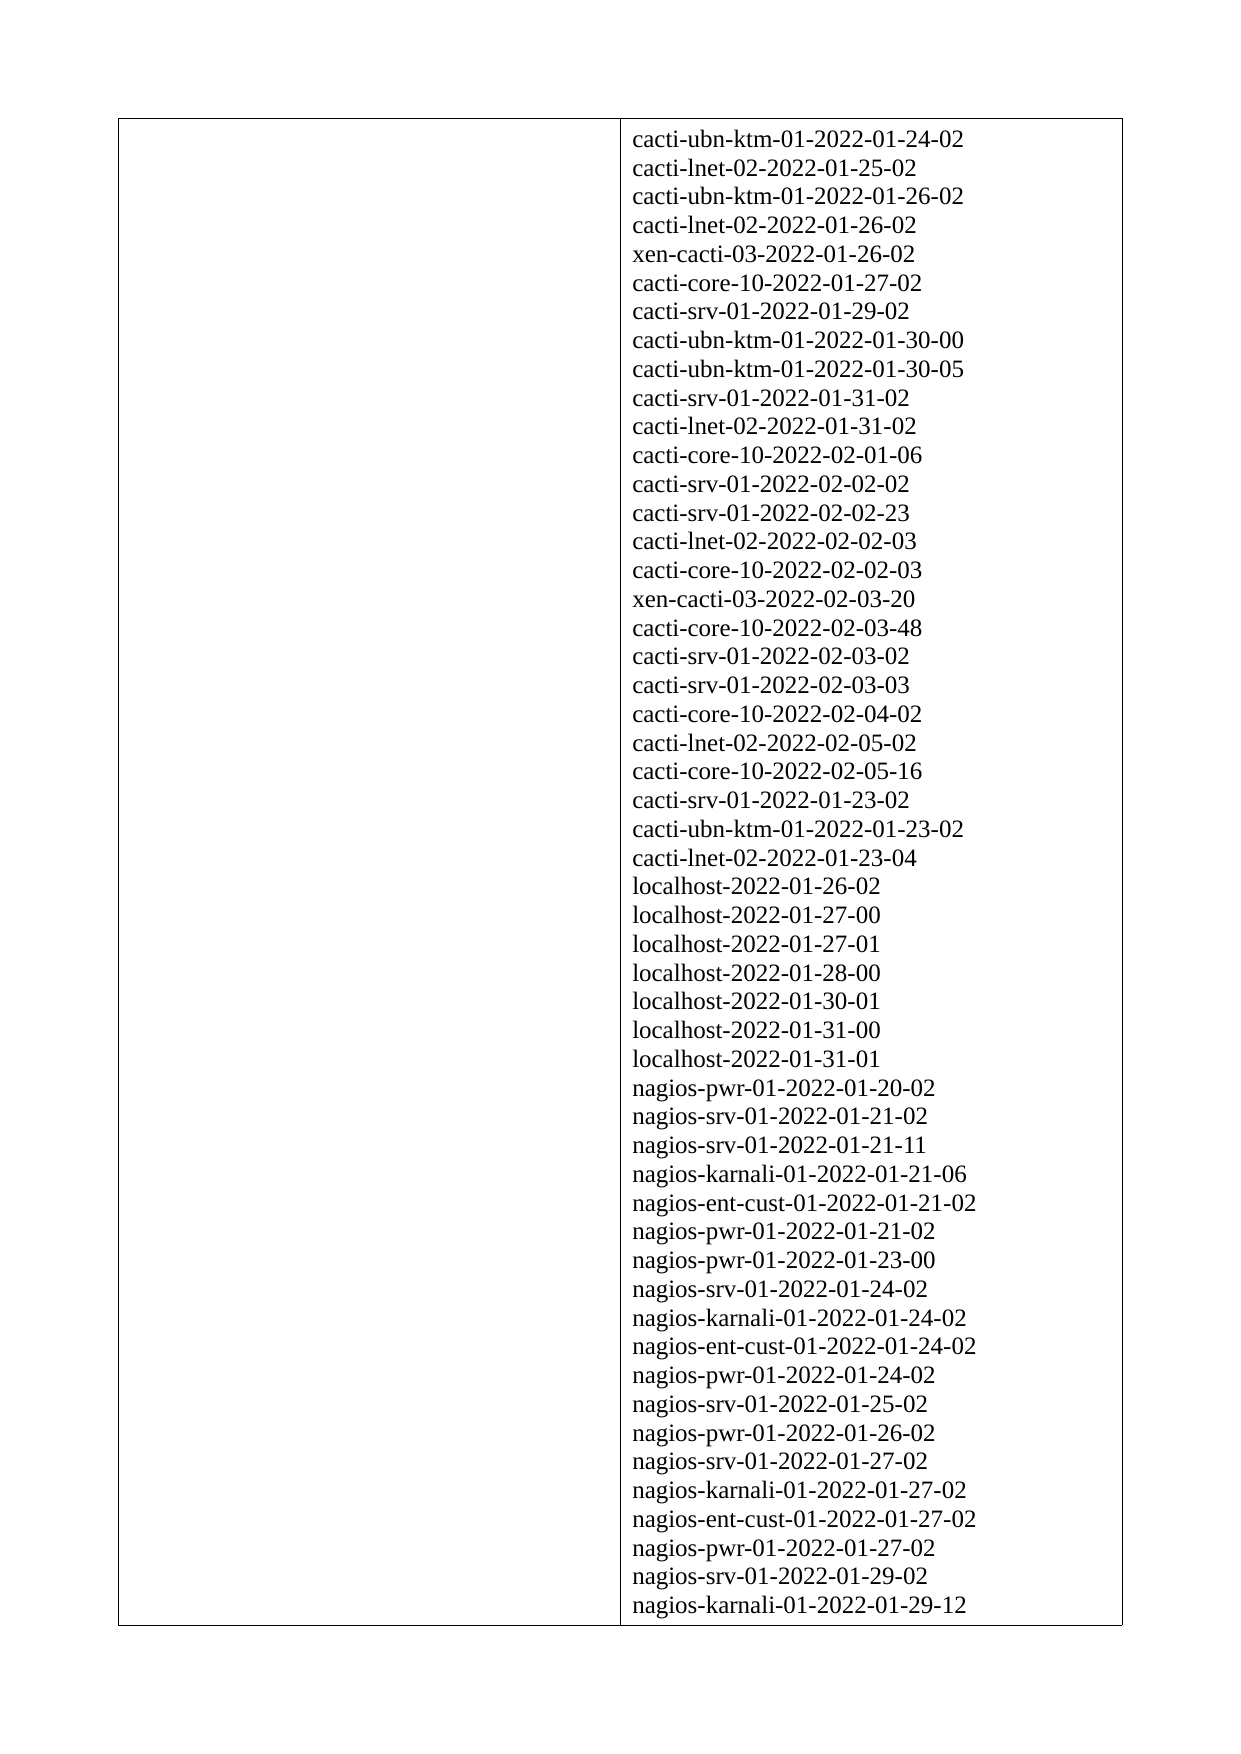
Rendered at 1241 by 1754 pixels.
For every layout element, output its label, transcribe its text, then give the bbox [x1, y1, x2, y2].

table_cell cacti-ubn-ktm-01-2022-01-24-02 cacti-lnet-02-2022-01-25-02 cacti-ubn-ktm-01-2022-01-26-02 cacti-lnet-02-2022-01-26-02 xen-cacti-03-2022-01-26-02 cacti-core-10-2022-01-27-02 cacti-srv-01-2022-01-29-02 cacti-ubn-ktm-01-2022-01-30-00 cacti-ubn-ktm-01-2022-01-30-05 cacti-srv-01-2022-01-31-02 cacti-lnet-02-2022-01-31-02 cacti-core-10-2022-02-01-06 cacti-srv-01-2022-02-02-02 cacti-srv-01-2022-02-02-23 cacti-lnet-02-2022-02-02-03 cacti-core-10-2022-02-02-03 xen-cacti-03-2022-02-03-20 cacti-core-10-2022-02-03-48 cacti-srv-01-2022-02-03-02 cacti-srv-01-2022-02-03-03 cacti-core-10-2022-02-04-02 cacti-lnet-02-2022-02-05-02 cacti-core-10-2022-02-05-16 cacti-srv-01-2022-01-23-02 cacti-ubn-ktm-01-2022-01-23-02 cacti-lnet-02-2022-01-23-04 localhost-2022-01-26-02 localhost-2022-01-27-00 localhost-2022-01-27-01 localhost-2022-01-28-00 localhost-2022-01-30-01 localhost-2022-01-31-00 localhost-2022-01-31-01 nagios-pwr-01-2022-01-20-02 nagios-srv-01-2022-01-21-02 nagios-srv-01-2022-01-21-11 nagios-karnali-01-2022-01-21-06 nagios-ent-cust-01-2022-01-21-02 nagios-pwr-01-2022-01-21-02 nagios-pwr-01-2022-01-23-00 nagios-srv-01-2022-01-24-02 nagios-karnali-01-2022-01-24-02 nagios-ent-cust-01-2022-01-24-02 nagios-pwr-01-2022-01-24-02 nagios-srv-01-2022-01-25-02 nagios-pwr-01-2022-01-26-02 nagios-srv-01-2022-01-27-02 nagios-karnali-01-2022-01-27-02 nagios-ent-cust-01-2022-01-27-02 nagios-pwr-01-2022-01-27-02 nagios-srv-01-2022-01-29-02 nagios-karnali-01-2022-01-29-12 [621, 119, 1122, 1625]
table_cell [119, 119, 620, 1625]
